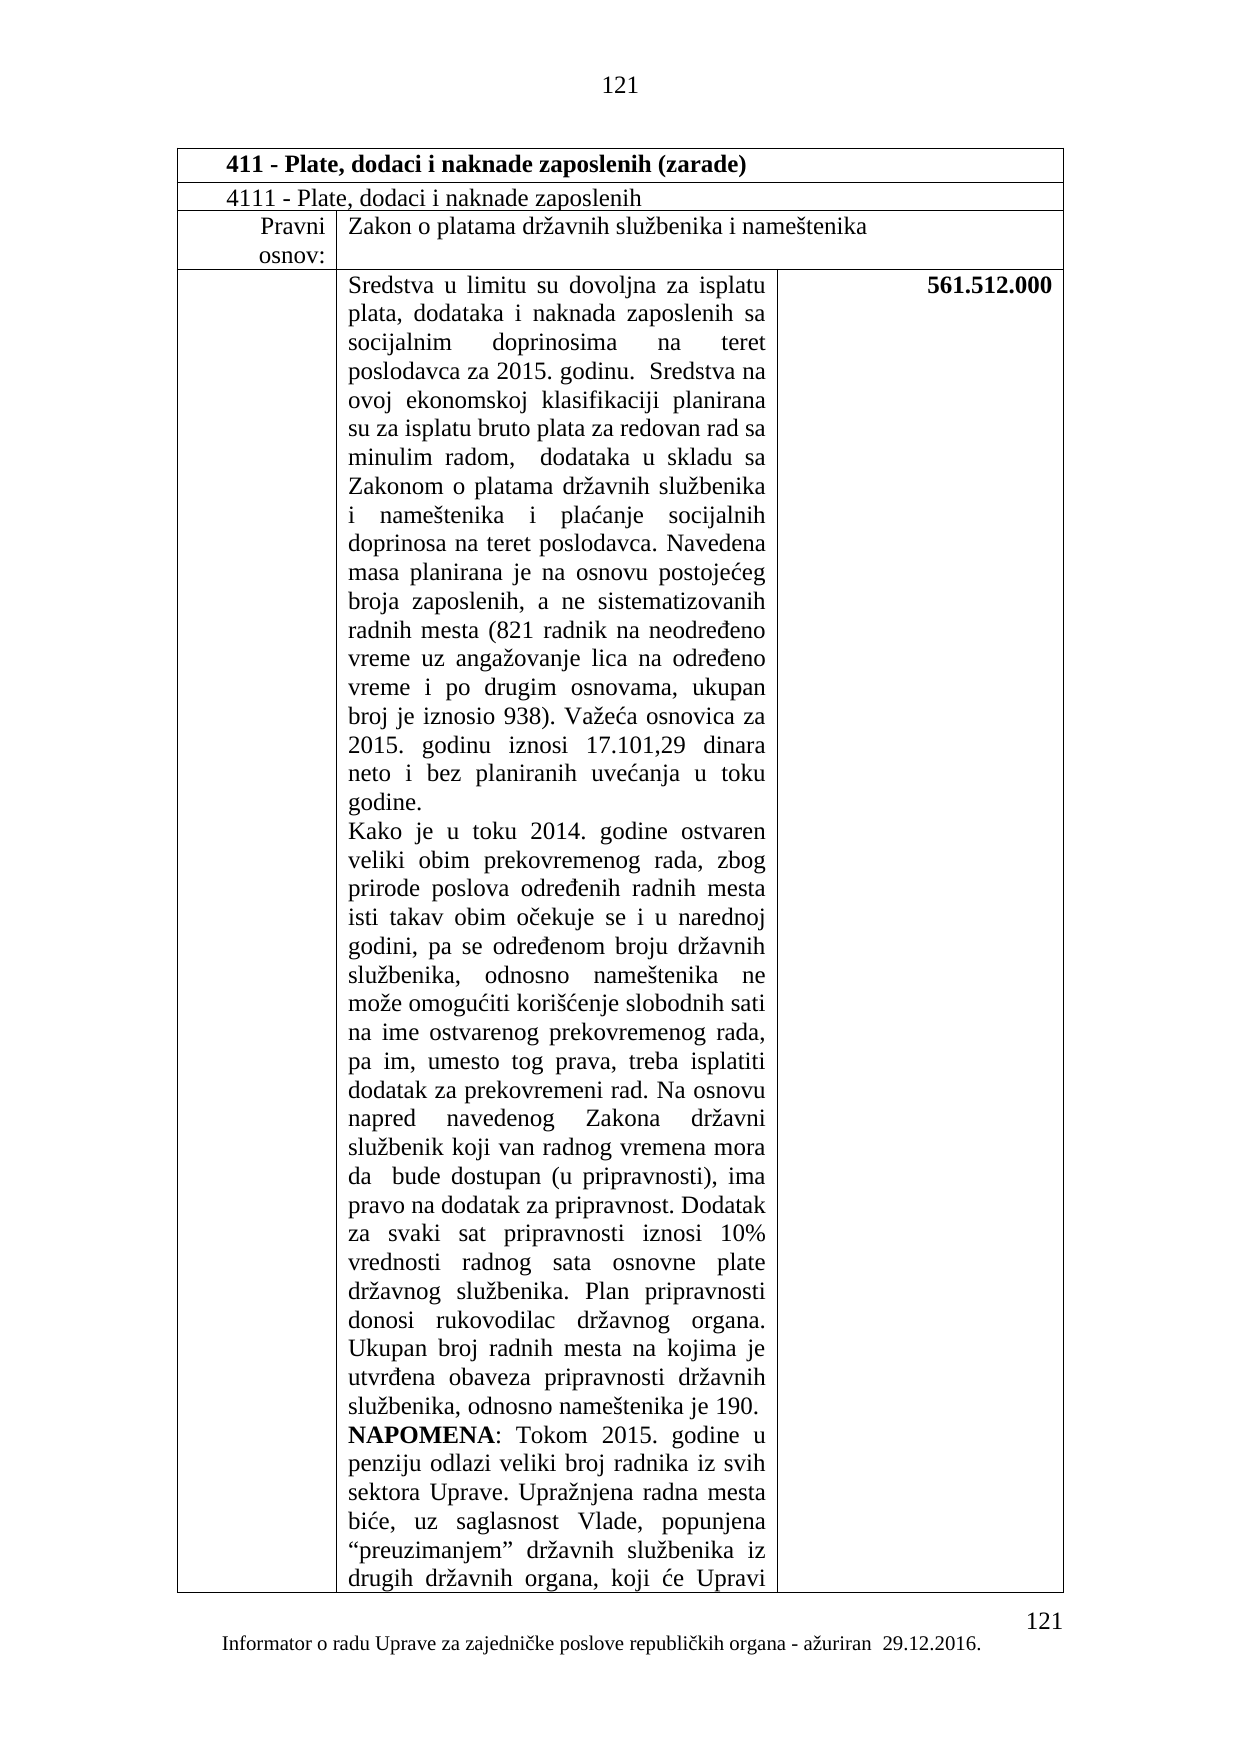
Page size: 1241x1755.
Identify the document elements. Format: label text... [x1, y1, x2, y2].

table_cell [178, 270, 336, 1592]
table_cell 4111 - Plate, dodaci i naknade zaposlenih [178, 183, 1063, 210]
table_cell 411 - Plate, dodaci i naknade zaposlenih (zarade) [178, 149, 1063, 182]
table_cell Sredstva u limitu su dovolјna za isplatu plata, dodataka i naknada zaposlenih sa socijalnim doprinosima na teret poslodavca za 2015. godinu. Sredstva na ovoj ekonomskoj klasifikaciji planirana su za isplatu bruto plata za redovan rad sa minulim radom, dodataka u skladu sa Zakonom o platama državnih službenika i nameštenika i plaćanje socijalnih doprinosa na teret poslodavca. Navedena masa planirana je na osnovu postojećeg broja zaposlenih, a ne sistematizovanih radnih mesta (821 radnik na neodređeno vreme uz angažovanje lica na određeno vreme i po drugim osnovama, ukupan broj je iznosio 938). Važeća osnovica za 2015. godinu iznosi 17.101,29 dinara neto i bez planiranih uvećanja u toku godine. Kako je u toku 2014. godine ostvaren veliki obim prekovremenog rada, zbog prirode poslova određenih radnih mesta isti takav obim očekuje se i u narednoj godini, pa se određenom broju državnih službenika, odnosno nameštenika ne može omogućiti korišćenje slobodnih sati na ime ostvarenog prekovremenog rada, pa im, umesto tog prava, treba isplatiti dodatak za prekovremeni rad. Na osnovu napred navedenog Zakona državni službenik koji van radnog vremena mora da bude dostupan (u pripravnosti), ima pravo na dodatak za pripravnost. Dodatak za svaki sat pripravnosti iznosi 10% vrednosti radnog sata osnovne plate državnog službenika. Plan pripravnosti donosi rukovodilac državnog organa. Ukupan broj radnih mesta na kojima je utvrđena obaveza pripravnosti državnih službenika, odnosno nameštenika je 190. NAPOMENA: Tokom 2015. godine u penziju odlazi veliki broj radnika iz svih sektora Uprave. Upražnjena radna mesta biće, uz saglasnost Vlade, popunjena “preuzimanjem” državnih službenika iz drugih državnih organa, koji će Upravi [337, 270, 777, 1592]
table_cell Zakon o platama državnih službenika i nameštenika [337, 211, 1063, 269]
table_cell Pravni osnov: [178, 211, 336, 269]
table_cell 561.512.000 [778, 270, 1063, 1592]
